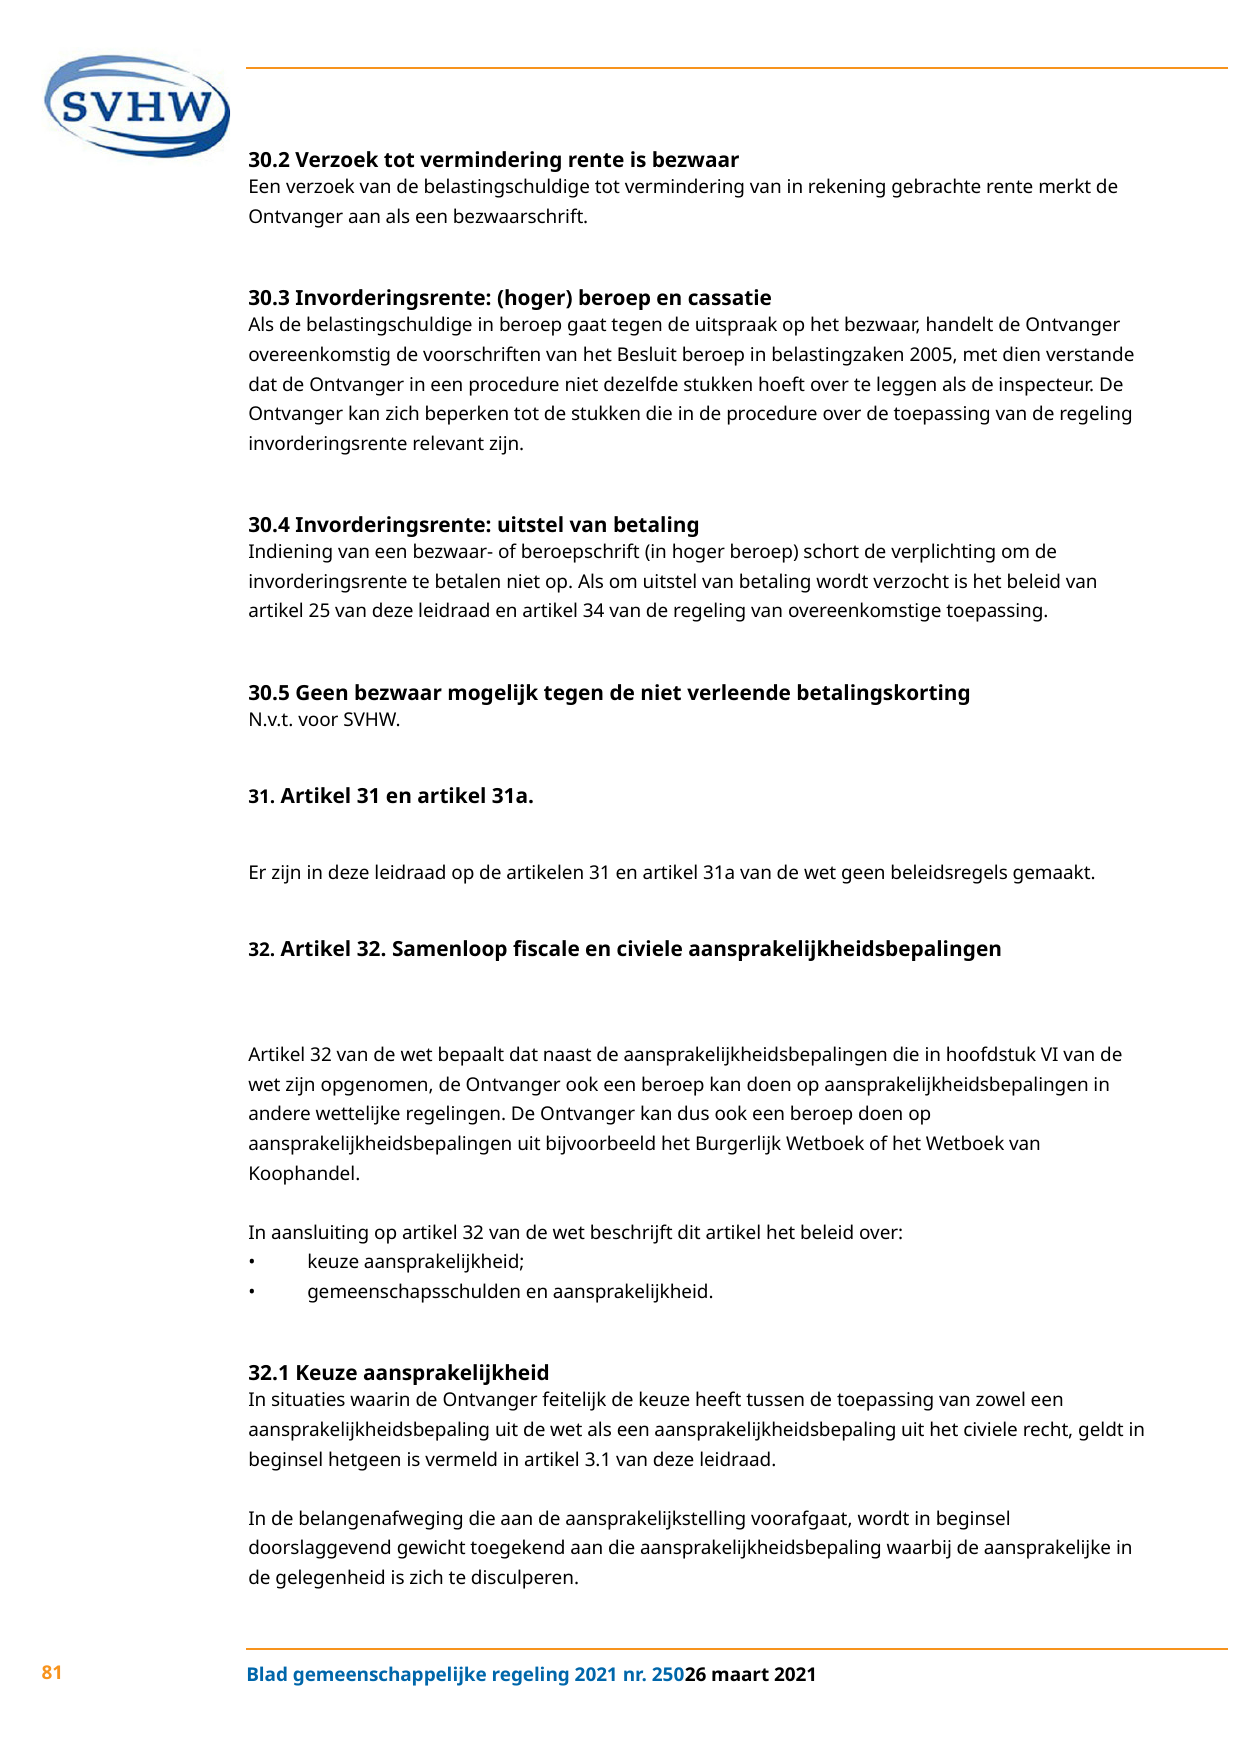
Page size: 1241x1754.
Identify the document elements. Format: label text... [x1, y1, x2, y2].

list keuze aansprakelijkheid; [248, 1248, 1152, 1274]
text 31. Artikel 31 en artikel 31a. [248, 781, 1152, 810]
text 30.4 Invorderingsrente: uitstel van betaling [248, 510, 1152, 538]
text Artikel 32 van de wet bepaalt dat naast de aansprakelijkheidsbepalingen die in hoofdstuk VI van de wet zijn opgenomen, de Ontvanger ook een beroep kan doen op aansprakelijkheidsbepalingen in andere wettelijke regelingen. De Ontvanger kan dus ook een beroep doen op aansprakelijkheidsbepalingen uit bijvoorbeeld het Burgerlijk Wetboek of het Wetboek van Koophandel. [248, 1041, 1152, 1186]
text Een verzoek van de belastingschuldige tot vermindering van in rekening gebrachte rente merkt de Ontvanger aan als een bezwaarschrift. [248, 174, 1152, 229]
text Als de belastingschuldige in beroep gaat tegen de uitspraak op het bezwaar, handelt de Ontvanger overeenkomstig de voorschriften van het Besluit beroep in belastingzaken 2005, met dien verstande dat de Ontvanger in een procedure niet dezelfde stukken hoeft over te leggen als de inspecteur. De Ontvanger kan zich beperken tot de stukken die in de procedure over de toepassing van de regeling invorderingsrente relevant zijn. [248, 312, 1152, 456]
text Indiening van een bezwaar- of beroepschrift (in hoger beroep) schort de verplichting om de invorderingsrente te betalen niet op. Als om uitstel van betaling wordt verzocht is het beleid van artikel 25 van deze leidraad en artikel 34 van de regeling van overeenkomstige toepassing. [248, 538, 1152, 623]
text 32. Artikel 32. Samenloop fiscale en civiele aansprakelijkheidsbepalingen [248, 934, 1152, 963]
text In aansluiting op artikel 32 van de wet beschrijft dit artikel het beleid over: [248, 1219, 1152, 1245]
text 30.3 Invorderingsrente: (hoger) beroep en cassatie [248, 283, 1152, 312]
list gemeenschapsschulden en aansprakelijkheid. [248, 1278, 1152, 1304]
text In de belangenafweging die aan de aansprakelijkstelling voorafgaat, wordt in beginsel doorslaggevend gewicht toegekend aan die aansprakelijkheidsbepaling waarbij de aansprakelijke in de gelegenheid is zich te disculperen. [248, 1505, 1152, 1590]
text 30.5 Geen bezwaar mogelijk tegen de niet verleende betalingskorting [248, 678, 1152, 706]
picture [41, 47, 231, 172]
text Er zijn in deze leidraad op de artikelen 31 en artikel 31a van de wet geen beleidsregels gemaakt. [248, 859, 1152, 885]
text 30.2 Verzoek tot vermindering rente is bezwaar [248, 145, 1152, 174]
text In situaties waarin de Ontvanger feitelijk de keuze heeft tussen de toepassing van zowel een aansprakelijkheidsbepaling uit de wet als een aansprakelijkheidsbepaling uit het civiele recht, geldt in beginsel hetgeen is vermeld in artikel 3.1 van deze leidraad. [248, 1387, 1152, 1471]
text 32.1 Keuze aansprakelijkheid [248, 1358, 1152, 1387]
text N.v.t. voor SVHW. [248, 706, 1152, 732]
